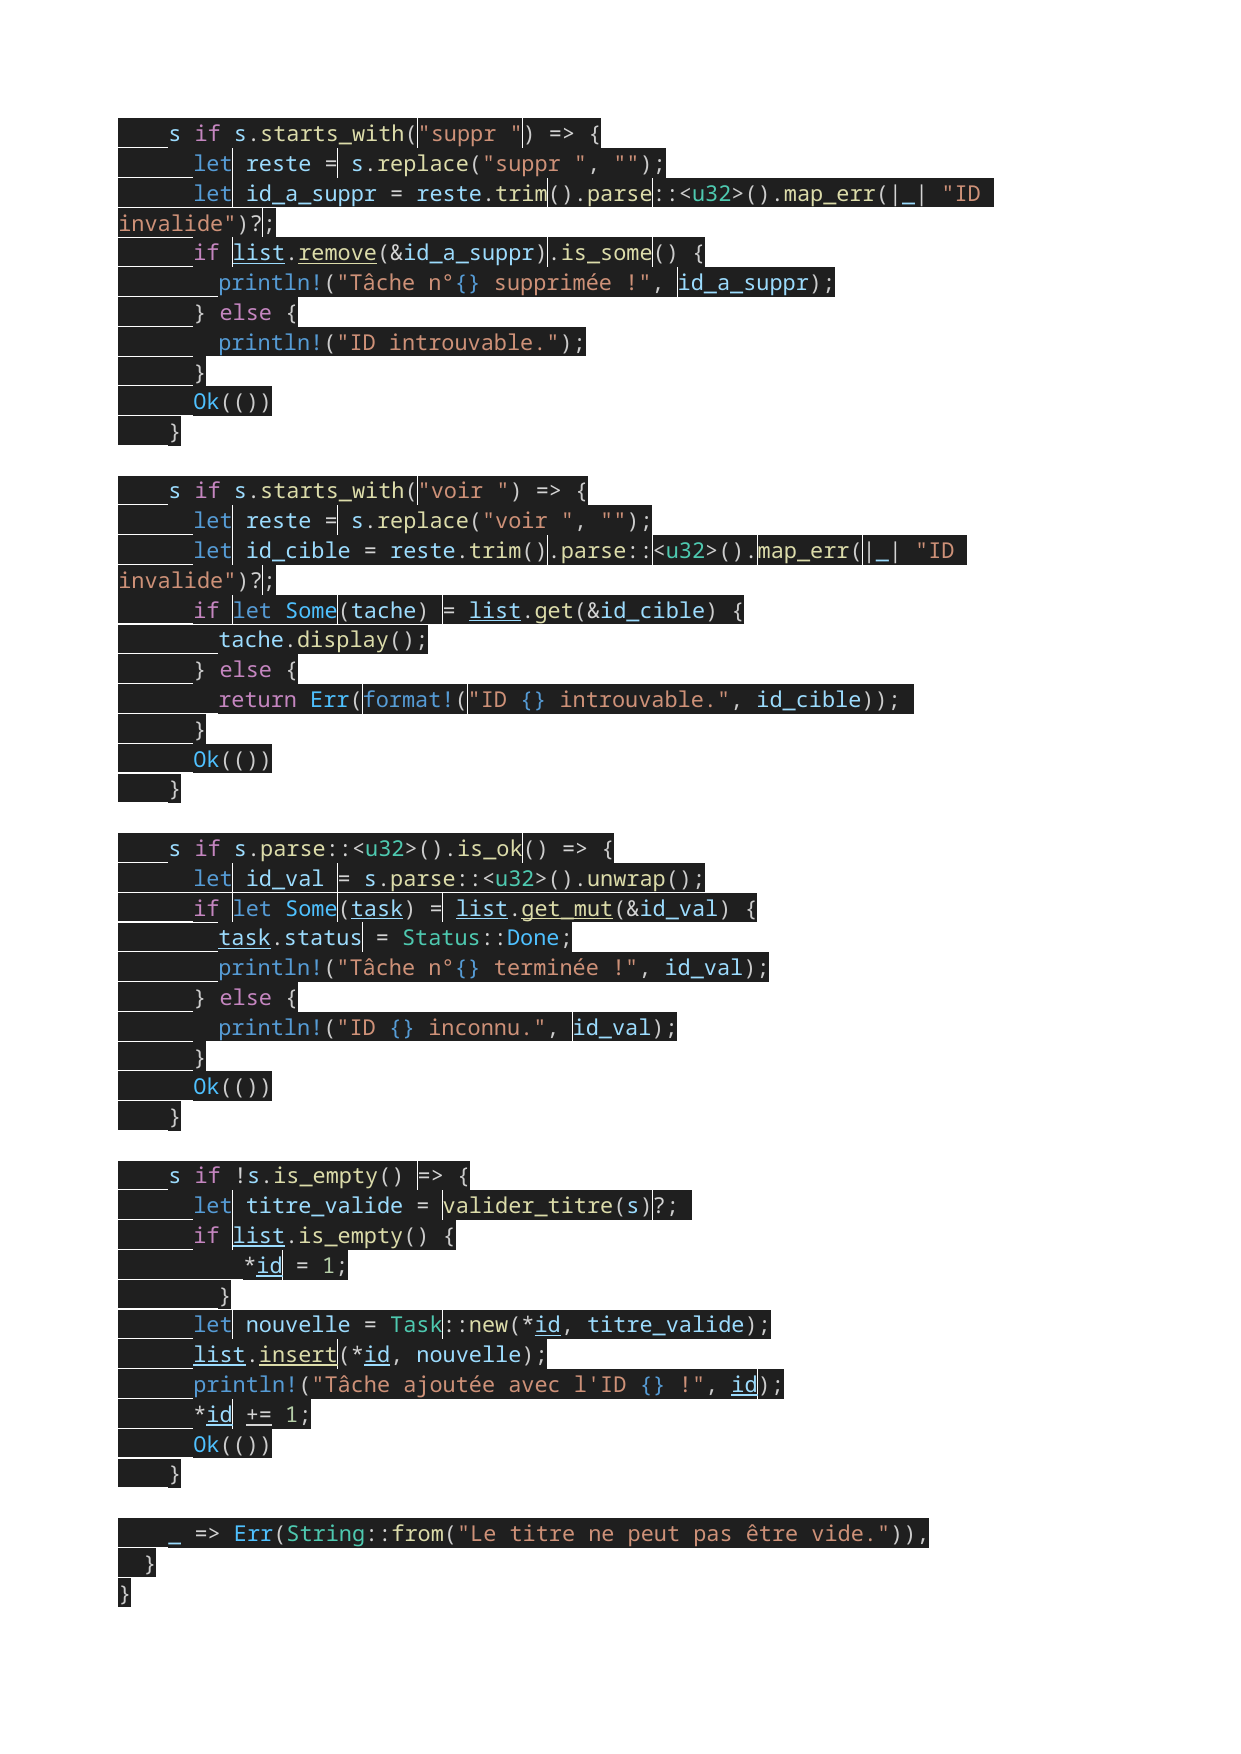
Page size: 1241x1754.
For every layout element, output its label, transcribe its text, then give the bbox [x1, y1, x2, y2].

text println!("ID {} inconnu.", id_val); [118, 1012, 1122, 1041]
text Ok(()) [118, 744, 1122, 773]
text Ok(()) [118, 386, 1122, 416]
text *id = 1; [118, 1250, 1122, 1280]
text } [118, 1577, 1122, 1607]
text } [118, 1041, 1122, 1071]
text let reste = s.replace("suppr ", ""); [118, 148, 1122, 178]
text Ok(()) [118, 1429, 1122, 1458]
text } [118, 1458, 1122, 1488]
text s if s.parse::<u32>().is_ok() => { [118, 833, 1122, 863]
text let nouvelle = Task::new(*id, titre_valide); [118, 1309, 1122, 1339]
text } else { [118, 297, 1122, 327]
text } [118, 1101, 1122, 1131]
text if let Some(task) = list.get_mut(&id_val) { [118, 892, 1122, 922]
text } [118, 1548, 1122, 1577]
text _ => Err(String::from("Le titre ne peut pas être vide.")), [118, 1518, 1122, 1548]
text Ok(()) [118, 1071, 1122, 1101]
text s if !s.is_empty() => { [118, 1161, 1122, 1190]
text if list.remove(&id_a_suppr).is_some() { [118, 237, 1122, 267]
text println!("Tâche n°{} supprimée !", id_a_suppr); [118, 267, 1122, 297]
text s if s.starts_with("suppr ") => { [118, 118, 1122, 148]
text s if s.starts_with("voir ") => { [118, 476, 1122, 505]
text } [118, 1280, 1122, 1309]
text return Err(format!("ID {} introuvable.", id_cible)); [118, 684, 1122, 714]
text let reste = s.replace("voir ", ""); [118, 505, 1122, 535]
text } else { [118, 982, 1122, 1012]
text if list.is_empty() { [118, 1220, 1122, 1250]
text tache.display(); [118, 624, 1122, 654]
text println!("Tâche n°{} terminée !", id_val); [118, 952, 1122, 982]
text println!("Tâche ajoutée avec l'ID {} !", id); [118, 1369, 1122, 1399]
text } [118, 356, 1122, 386]
text let titre_valide = valider_titre(s)?; [118, 1190, 1122, 1220]
text } [118, 773, 1122, 803]
text let id_val = s.parse::<u32>().unwrap(); [118, 863, 1122, 892]
text let id_cible = reste.trim().parse::<u32>().map_err(|_| "ID invalide")?; [118, 535, 1122, 595]
text } [118, 416, 1122, 446]
text *id += 1; [118, 1399, 1122, 1429]
text task.status = Status::Done; [118, 922, 1122, 952]
text if let Some(tache) = list.get(&id_cible) { [118, 595, 1122, 624]
text let id_a_suppr = reste.trim().parse::<u32>().map_err(|_| "ID invalide")?; [118, 178, 1122, 237]
text list.insert(*id, nouvelle); [118, 1339, 1122, 1369]
text println!("ID introuvable."); [118, 327, 1122, 356]
text } else { [118, 654, 1122, 684]
text } [118, 714, 1122, 744]
